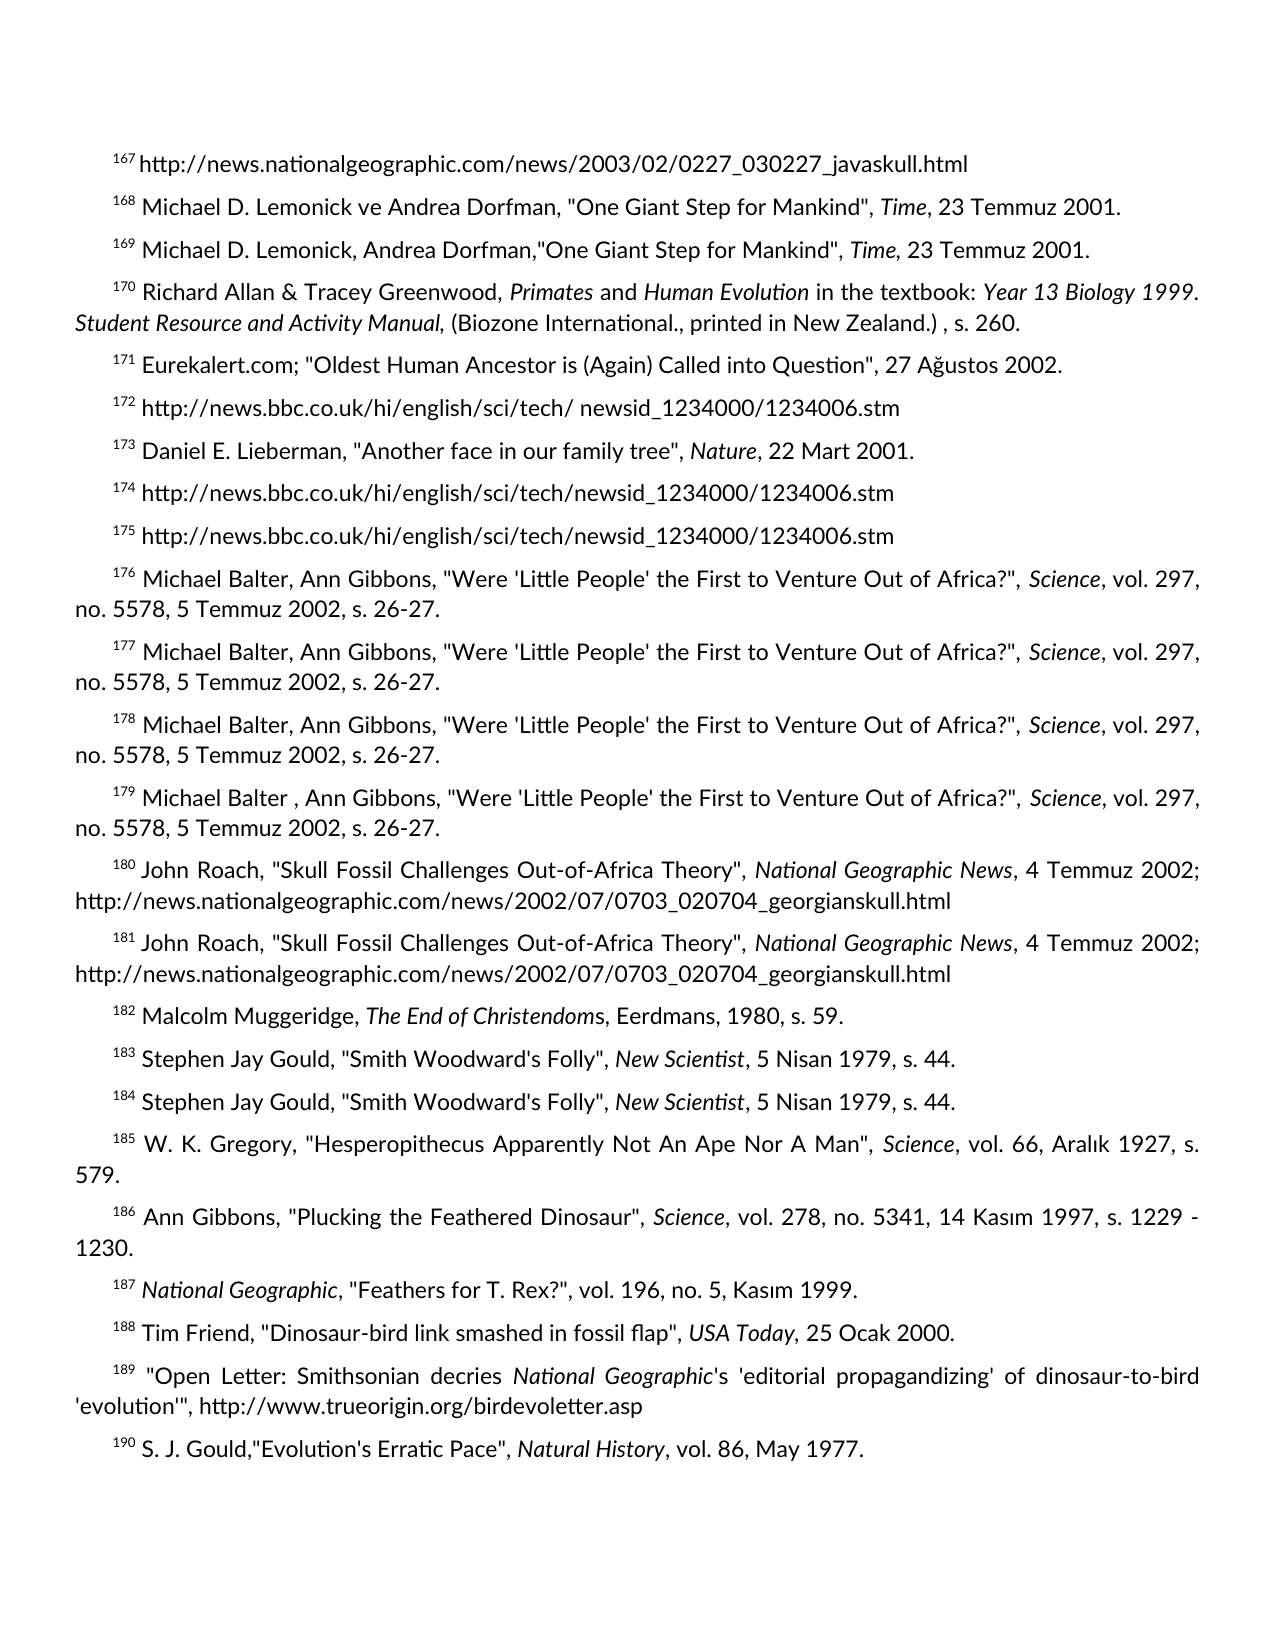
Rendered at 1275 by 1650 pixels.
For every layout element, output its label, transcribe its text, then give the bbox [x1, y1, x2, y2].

text 185 W. K. Gregory, "Hesperopithecus Apparently Not An Ape Nor A Man", Science, vol. 66, Aralık 1927, s. 579. [75, 1130, 1200, 1188]
text 187 National Geographic, "Feathers for T. Rex?", vol. 196, no. 5, Kasım 1999. [75, 1276, 1200, 1303]
text 178 Michael Balter, Ann Gibbons, "Were 'Little People' the First to Venture Out of Africa?", Science, vol. 297, no. 5578, 5 Temmuz 2002, s. 26-27. [75, 710, 1200, 768]
text 167 http://news.nationalgeographic.com/news/2003/02/0227_030227_javaskull.html [75, 150, 1200, 177]
text 186 Ann Gibbons, "Plucking the Feathered Dinosaur", Science, vol. 278, no. 5341, 14 Kasım 1997, s. 1229 - 1230. [75, 1203, 1200, 1261]
text 170 Richard Allan & Tracey Greenwood, Primates and Human Evolution in the textbook: Year 13 Biology 1999. Student Resource and Activity Manual, (Biozone International., printed in New Zealand.) , s. 260. [75, 278, 1200, 336]
text 188 Tim Friend, "Dinosaur-bird link smashed in fossil flap", USA Today, 25 Ocak 2000. [75, 1319, 1200, 1346]
text 179 Michael Balter , Ann Gibbons, "Were 'Little People' the First to Venture Out of Africa?", Science, vol. 297, no. 5578, 5 Temmuz 2002, s. 26-27. [75, 783, 1200, 841]
text 175 http://news.bbc.co.uk/hi/english/sci/tech/newsid_1234000/1234006.stm [75, 522, 1200, 549]
text 182 Malcolm Muggeridge, The End of Christendoms, Eerdmans, 1980, s. 59. [75, 1002, 1200, 1029]
text 173 Daniel E. Lieberman, "Another face in our family tree", Nature, 22 Mart 2001. [75, 436, 1200, 464]
text 181 John Roach, "Skull Fossil Challenges Out-of-Africa Theory", National Geographic News, 4 Temmuz 2002; http://news.nationalgeographic.com/news/2002/07/0703_020704_georgianskull.html [75, 929, 1200, 987]
text 174 http://news.bbc.co.uk/hi/english/sci/tech/newsid_1234000/1234006.stm [75, 479, 1200, 507]
text 190 S. J. Gould,"Evolution's Erratic Pace", Natural History, vol. 86, May 1977. [75, 1434, 1200, 1462]
text 168 Michael D. Lemonick ve Andrea Dorfman, "One Giant Step for Mankind", Time, 23 Temmuz 2001. [75, 193, 1200, 220]
text 189 "Open Letter: Smithsonian decries National Geographic's 'editorial propagandizing' of dinosaur-to-bird 'evolution'", http://www.trueorigin.org/birdevoletter.asp [75, 1361, 1200, 1419]
text 177 Michael Balter, Ann Gibbons, "Were 'Little People' the First to Venture Out of Africa?", Science, vol. 297, no. 5578, 5 Temmuz 2002, s. 26-27. [75, 637, 1200, 695]
text 184 Stephen Jay Gould, "Smith Woodward's Folly", New Scientist, 5 Nisan 1979, s. 44. [75, 1087, 1200, 1115]
text 172 http://news.bbc.co.uk/hi/english/sci/tech/ newsid_1234000/1234006.stm [75, 394, 1200, 421]
text 169 Michael D. Lemonick, Andrea Dorfman,"One Giant Step for Mankind", Time, 23 Temmuz 2001. [75, 235, 1200, 263]
text 183 Stephen Jay Gould, "Smith Woodward's Folly", New Scientist, 5 Nisan 1979, s. 44. [75, 1045, 1200, 1072]
text 176 Michael Balter, Ann Gibbons, "Were 'Little People' the First to Venture Out of Africa?", Science, vol. 297, no. 5578, 5 Temmuz 2002, s. 26-27. [75, 564, 1200, 622]
text 171 Eurekalert.com; "Oldest Human Ancestor is (Again) Called into Question", 27 Ağustos 2002. [75, 351, 1200, 378]
text 180 John Roach, "Skull Fossil Challenges Out-of-Africa Theory", National Geographic News, 4 Temmuz 2002; http://news.nationalgeographic.com/news/2002/07/0703_020704_georgianskull.html [75, 856, 1200, 914]
